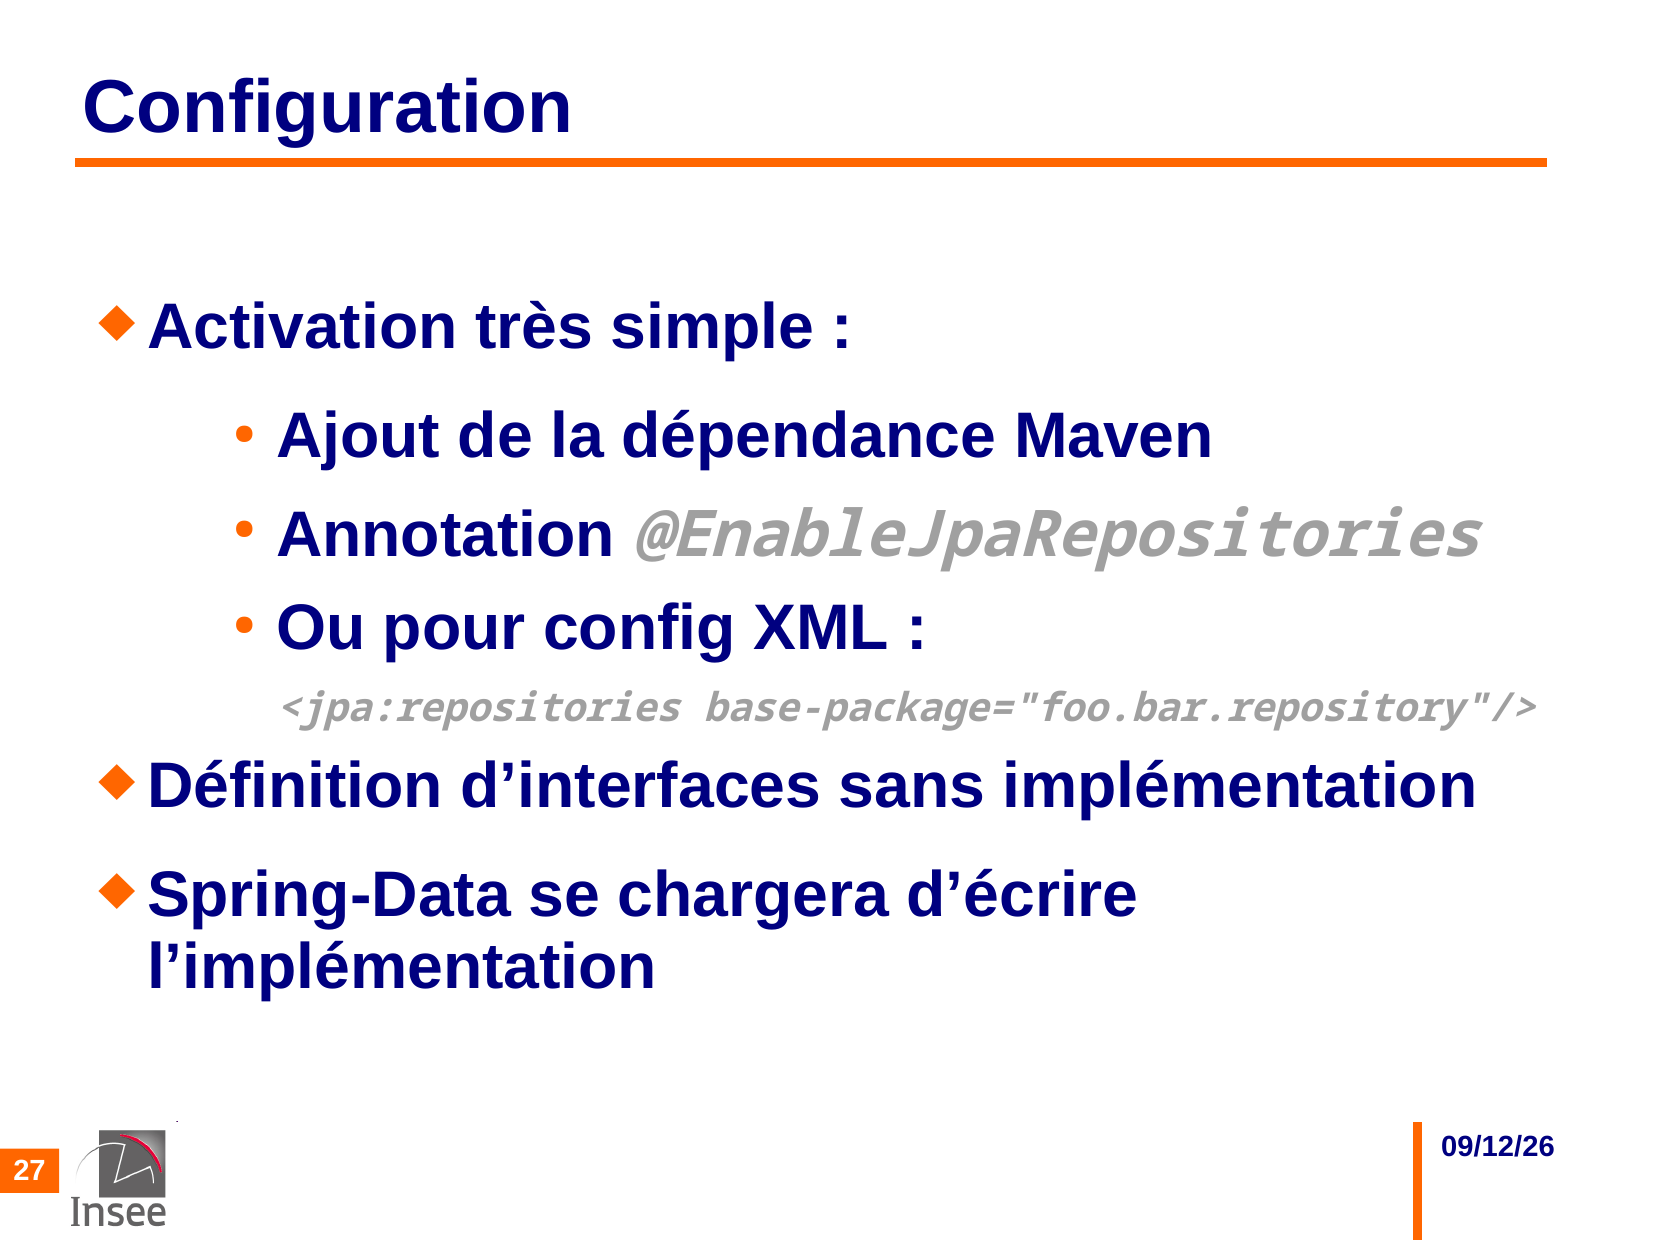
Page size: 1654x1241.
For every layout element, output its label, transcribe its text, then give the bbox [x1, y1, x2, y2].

title Configuration [82, 49, 1619, 163]
picture [62, 1121, 178, 1241]
list Activation très simple : Ajout de la dépendance Maven Annotation @EnableJpaRepositories Ou pour config XML : <jpa:repositories base-package="foo.bar.repository"/> Définition d’interfaces sans implémentation Spring-Data se chargera d’écrire l’implémentation [82, 290, 1571, 1010]
